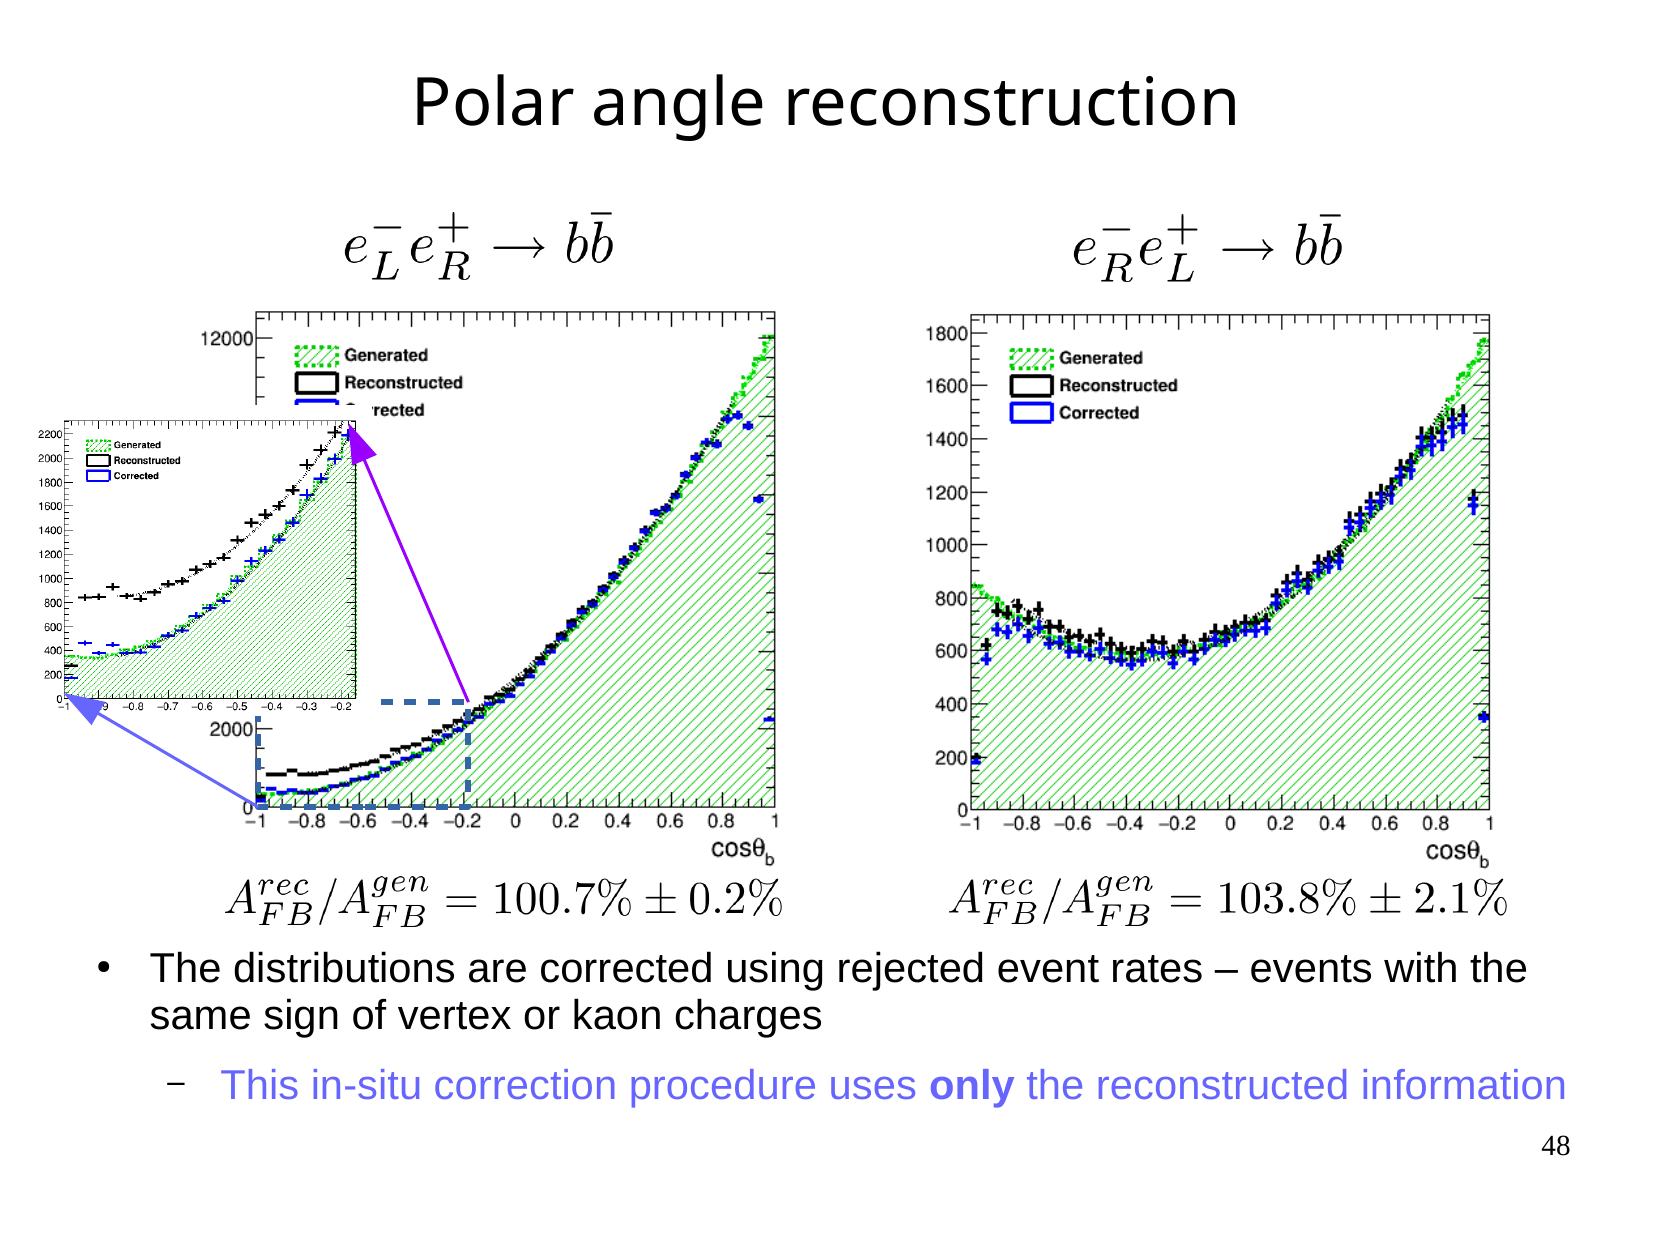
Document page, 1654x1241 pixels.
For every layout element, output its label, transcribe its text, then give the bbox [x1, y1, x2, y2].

list The distributions are corrected using rejected event rates – events with the same sign of vertex or kaon charges This in-situ correction procedure uses only the reconstructed information [78, 945, 1571, 1239]
title Polar angle reconstruction [82, 49, 1571, 151]
picture [1073, 214, 1342, 282]
picture [916, 288, 1519, 870]
picture [344, 212, 613, 281]
picture [33, 285, 804, 868]
picture [224, 876, 782, 927]
picture [948, 876, 1507, 926]
